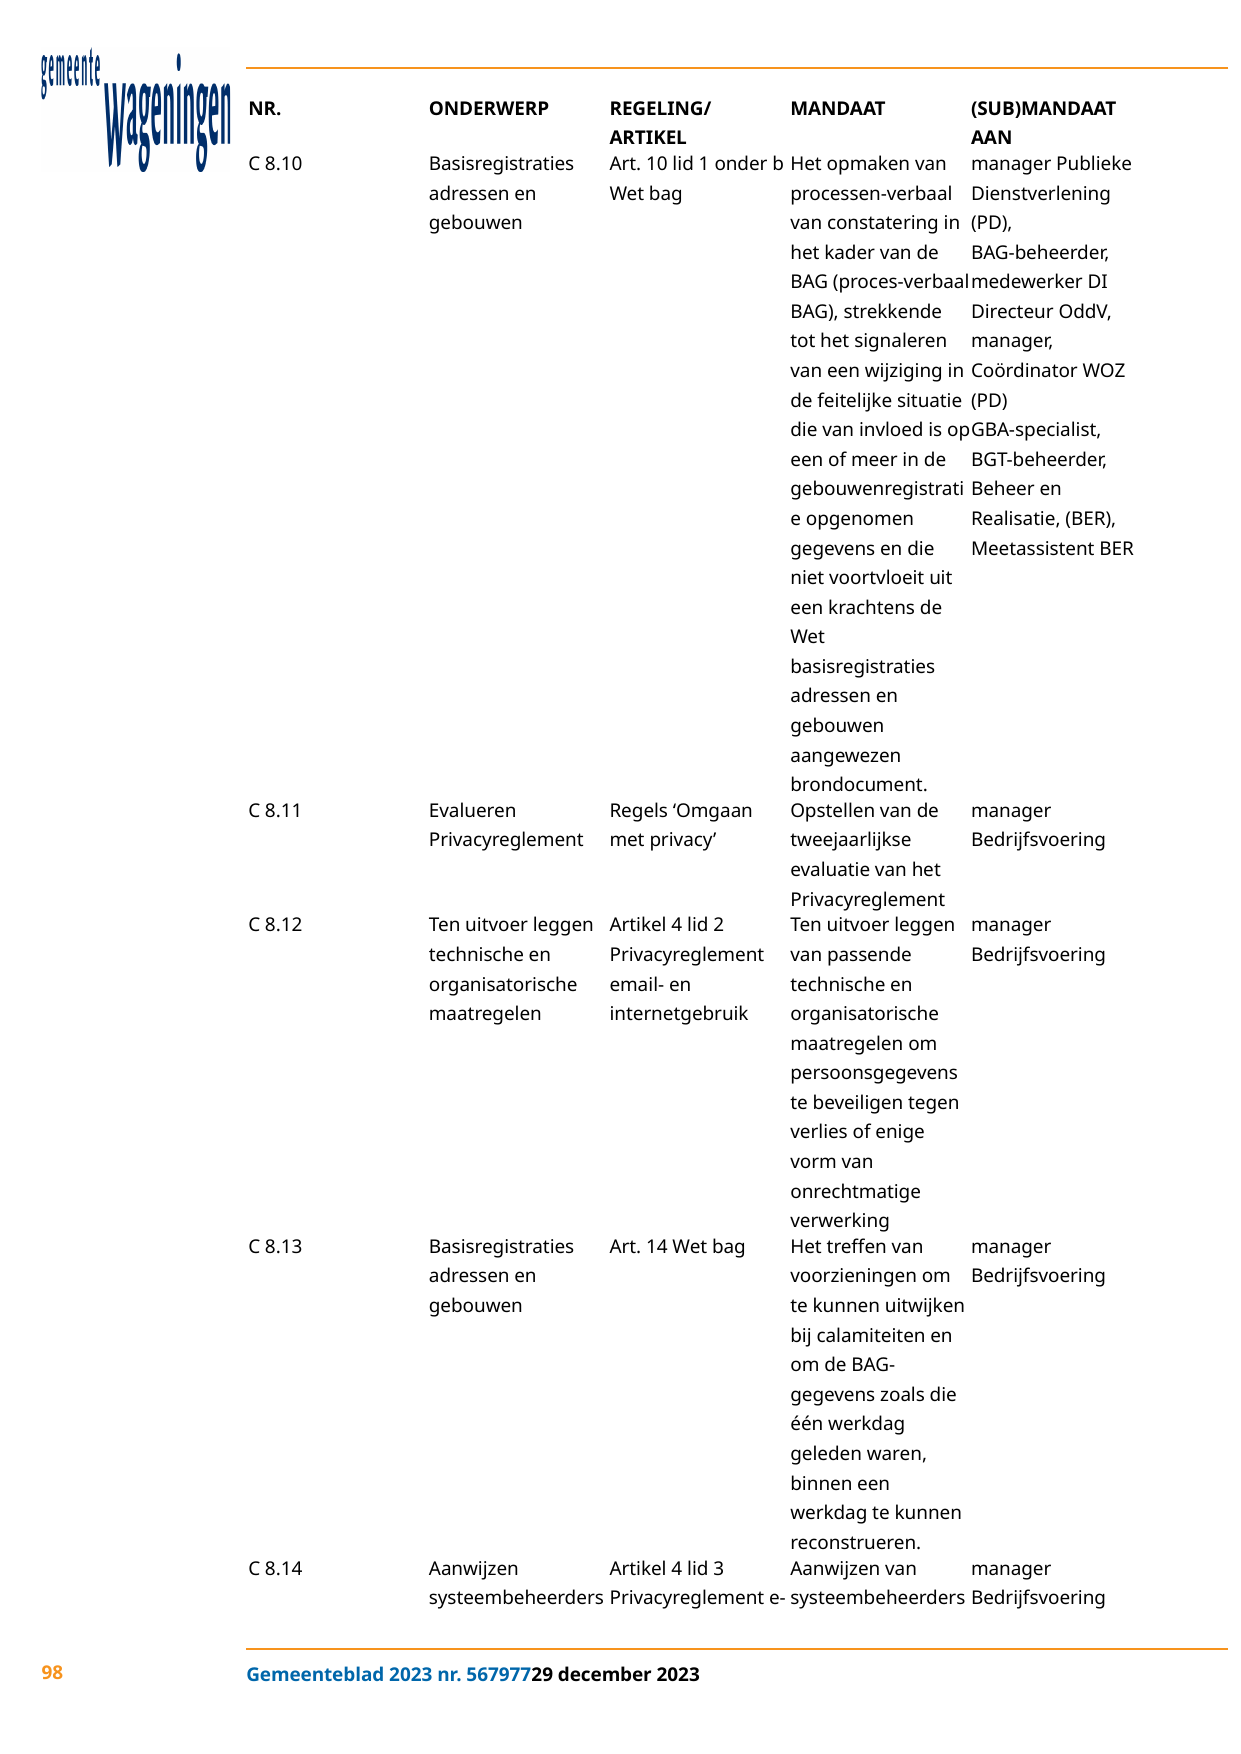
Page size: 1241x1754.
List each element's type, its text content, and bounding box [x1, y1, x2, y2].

table_cell Ten uitvoer leggen technische en organisatorische maatregelen [429, 912, 609, 1233]
table_cell manager Bedrijfsvoering [971, 1233, 1152, 1555]
table_cell Art. 14 Wet bag [609, 1233, 790, 1555]
table_cell C 8.11 [248, 797, 429, 912]
table_cell C 8.10 [248, 150, 429, 797]
table_cell C 8.14 [248, 1555, 429, 1610]
table_cell Aanwijzen van systeembeheerders [790, 1555, 971, 1610]
table_cell Opstellen van de tweejaarlijkse evaluatie van het Privacyreglement [790, 797, 971, 912]
table_cell Evalueren Privacyreglement [429, 797, 609, 912]
table_cell Het treffen van voorzieningen om te kunnen uitwijken bij calamiteiten en om de BAG-gegevens zoals die één werkdag geleden waren, binnen een werkdag te kunnen reconstrueren. [790, 1233, 971, 1555]
table_cell Aanwijzen systeembeheerders [429, 1555, 609, 1610]
table_cell C 8.13 [248, 1233, 429, 1555]
table_cell C 8.12 [248, 912, 429, 1233]
table_header MANDAAT [790, 95, 971, 150]
table_cell manager Publieke Dienstverlening (PD), BAG-beheerder, medewerker DI Directeur OddV, manager, Coördinator WOZ (PD) GBA-specialist, BGT-beheerder, Beheer en Realisatie, (BER), Meetassistent BER [971, 150, 1152, 797]
table_header REGELING/ ARTIKEL [609, 95, 790, 150]
table_cell Ten uitvoer leggen van passende technische en organisatorische maatregelen om persoonsgegevens te beveiligen tegen verlies of enige vorm van onrechtmatige verwerking [790, 912, 971, 1233]
table_header ONDERWERP [429, 95, 609, 150]
table_header NR. [248, 95, 429, 150]
table_cell manager Bedrijfsvoering [971, 797, 1152, 912]
table_cell Art. 10 lid 1 onder b Wet bag [609, 150, 790, 797]
table_cell Artikel 4 lid 2 Privacyreglement email- en internetgebruik [609, 912, 790, 1233]
picture [41, 47, 231, 172]
table_header (SUB)MANDAAT AAN [971, 95, 1152, 150]
table_cell Basisregistraties adressen en gebouwen [429, 150, 609, 797]
table_cell Basisregistraties adressen en gebouwen [429, 1233, 609, 1555]
table_cell manager Bedrijfsvoering [971, 912, 1152, 1233]
table_cell Artikel 4 lid 3 Privacyreglement e- [609, 1555, 790, 1610]
table_cell Regels ‘Omgaan met privacy’ [609, 797, 790, 912]
table_cell manager Bedrijfsvoering [971, 1555, 1152, 1610]
table_cell Het opmaken van processen-verbaal van constatering in het kader van de BAG (proces-verbaal BAG), strekkende tot het signaleren van een wijziging in de feitelijke situatie die van invloed is op een of meer in de gebouwenregistratie opgenomen gegevens en die niet voortvloeit uit een krachtens de Wet basisregistraties adressen en gebouwen aangewezen brondocument. [790, 150, 971, 797]
